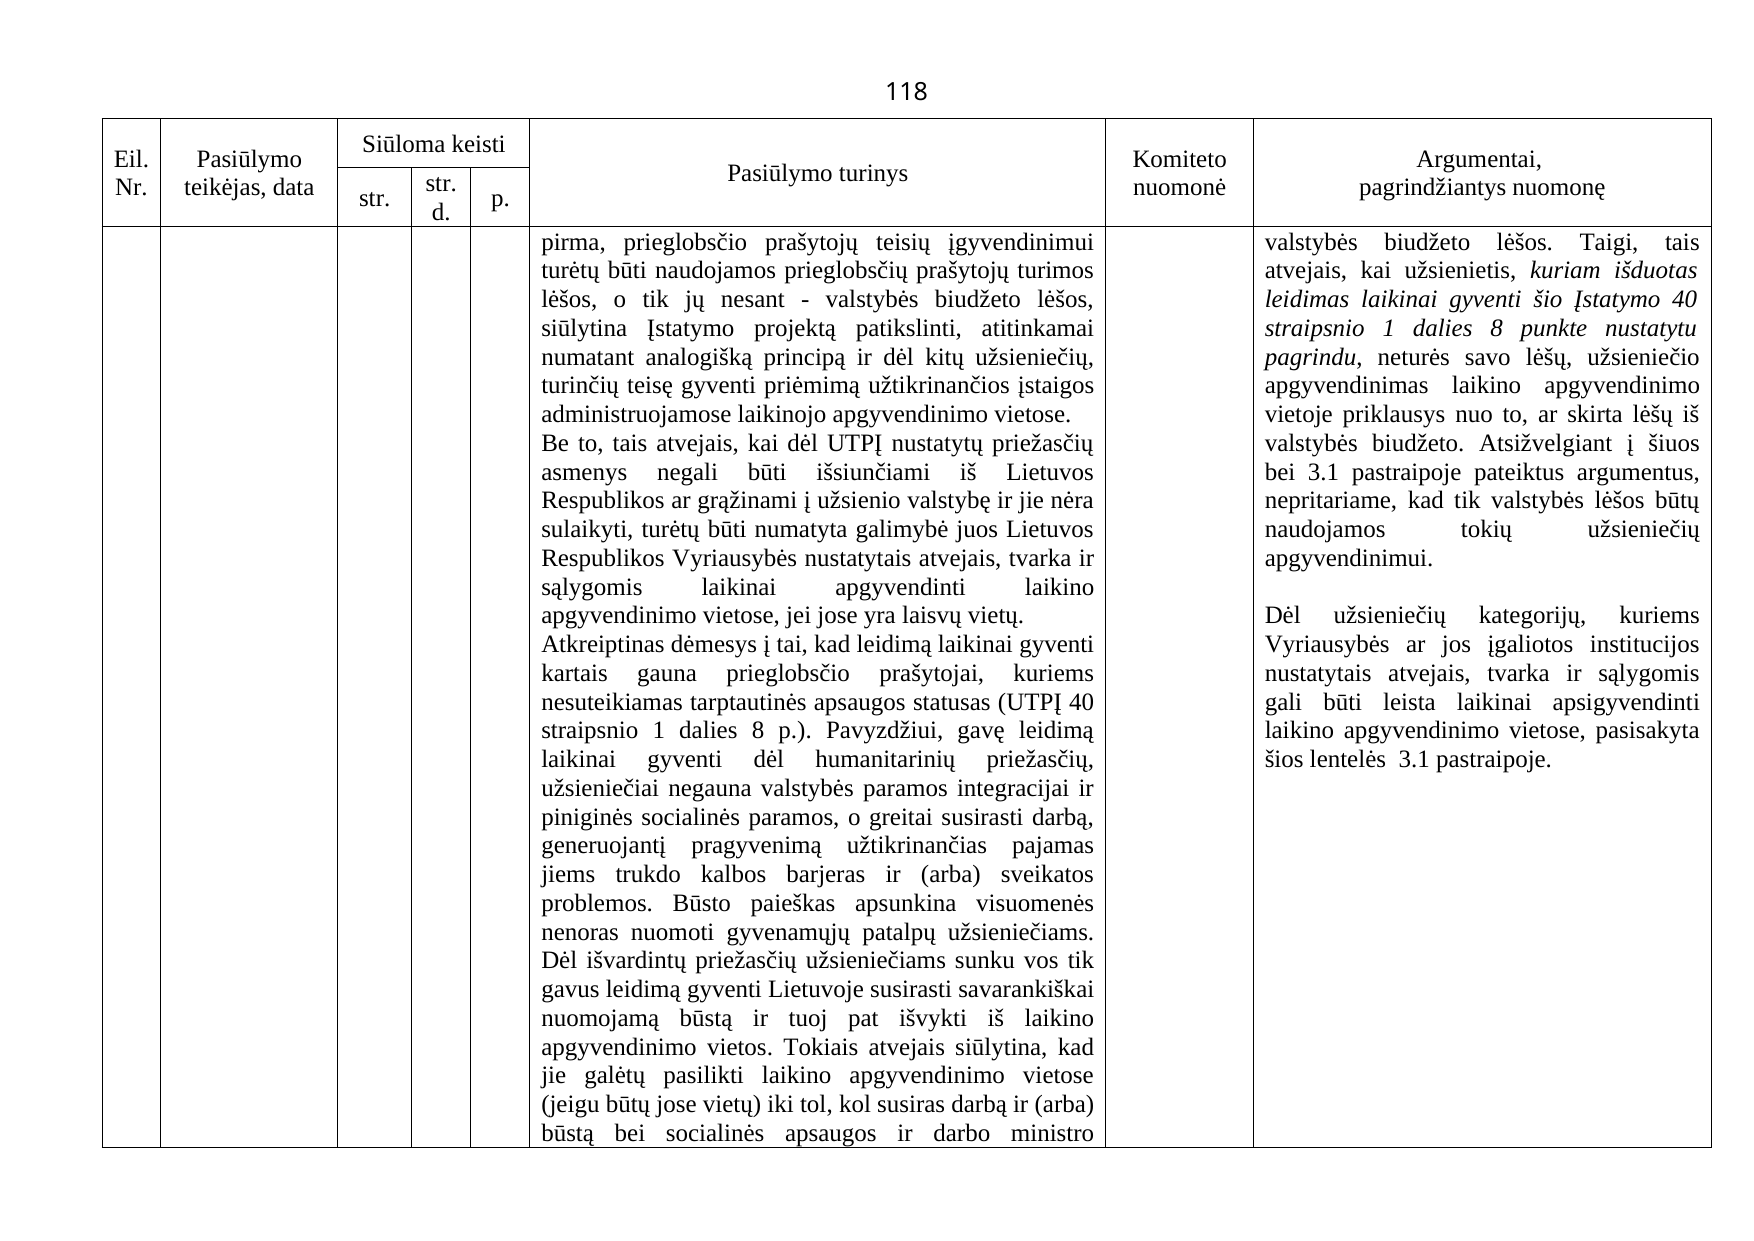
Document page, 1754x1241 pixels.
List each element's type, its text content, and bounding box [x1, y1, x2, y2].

table_cell [338, 227, 411, 1147]
table_cell str. [338, 168, 411, 226]
table_cell p. [471, 168, 529, 226]
table_cell str. d. [412, 168, 470, 226]
table_header Komiteto nuomonė [1106, 119, 1253, 226]
table_cell [103, 227, 160, 1147]
table_header Argumentai, pagrindžiantys nuomonę [1254, 119, 1711, 226]
table_cell valstybės biudžeto lėšos. Taigi, tais atvejais, kai užsienietis, kuriam išduotas leidimas laikinai gyventi šio Įstatymo 40 straipsnio 1 dalies 8 punkte nustatytu pagrindu, neturės savo lėšų, užsieniečio apgyvendinimas laikino apgyvendinimo vietoje priklausys nuo to, ar skirta lėšų iš valstybės biudžeto. Atsižvelgiant į šiuos bei 3.1 pastraipoje pateiktus argumentus, nepritariame, kad tik valstybės lėšos būtų naudojamos tokių užsieniečių apgyvendinimui. Dėl užsieniečių kategorijų, kuriems Vyriausybės ar jos įgaliotos institucijos nustatytais atvejais, tvarka ir sąlygomis gali būti leista laikinai apsigyvendinti laikino apgyvendinimo vietose, pasisakyta šios lentelės 3.1 pastraipoje. [1254, 227, 1711, 1147]
table_cell [161, 227, 337, 1147]
table_header Pasiūlymo turinys [530, 119, 1105, 226]
table_header Siūloma keisti [338, 119, 529, 167]
table_header Eil. Nr. [103, 119, 160, 226]
table_cell [471, 227, 529, 1147]
table_header Pasiūlymo teikėjas, data [161, 119, 337, 226]
table_cell [1106, 227, 1253, 1147]
table_cell pirma, prieglobsčio prašytojų teisių įgyvendinimui turėtų būti naudojamos prieglobsčių prašytojų turimos lėšos, o tik jų nesant - valstybės biudžeto lėšos, siūlytina Įstatymo projektą patikslinti, atitinkamai numatant analogišką principą ir dėl kitų užsieniečių, turinčių teisę gyventi priėmimą užtikrinančios įstaigos administruojamose laikinojo apgyvendinimo vietose. Be to, tais atvejais, kai dėl UTPĮ nustatytų priežasčių asmenys negali būti išsiunčiami iš Lietuvos Respublikos ar grąžinami į užsienio valstybę ir jie nėra sulaikyti, turėtų būti numatyta galimybė juos Lietuvos Respublikos Vyriausybės nustatytais atvejais, tvarka ir sąlygomis laikinai apgyvendinti laikino apgyvendinimo vietose, jei jose yra laisvų vietų. Atkreiptinas dėmesys į tai, kad leidimą laikinai gyventi kartais gauna prieglobsčio prašytojai, kuriems nesuteikiamas tarptautinės apsaugos statusas (UTPĮ 40 straipsnio 1 dalies 8 p.). Pavyzdžiui, gavę leidimą laikinai gyventi dėl humanitarinių priežasčių, užsieniečiai negauna valstybės paramos integracijai ir piniginės socialinės paramos, o greitai susirasti darbą, generuojantį pragyvenimą užtikrinančias pajamas jiems trukdo kalbos barjeras ir (arba) sveikatos problemos. Būsto paieškas apsunkina visuomenės nenoras nuomoti gyvenamųjų patalpų užsieniečiams. Dėl išvardintų priežasčių užsieniečiams sunku vos tik gavus leidimą gyventi Lietuvoje susirasti savarankiškai nuomojamą būstą ir tuoj pat išvykti iš laikino apgyvendinimo vietos. Tokiais atvejais siūlytina, kad jie galėtų pasilikti laikino apgyvendinimo vietose (jeigu būtų jose vietų) iki tol, kol susiras darbą ir (arba) būstą bei socialinės apsaugos ir darbo ministro [530, 227, 1105, 1147]
table_cell [412, 227, 470, 1147]
